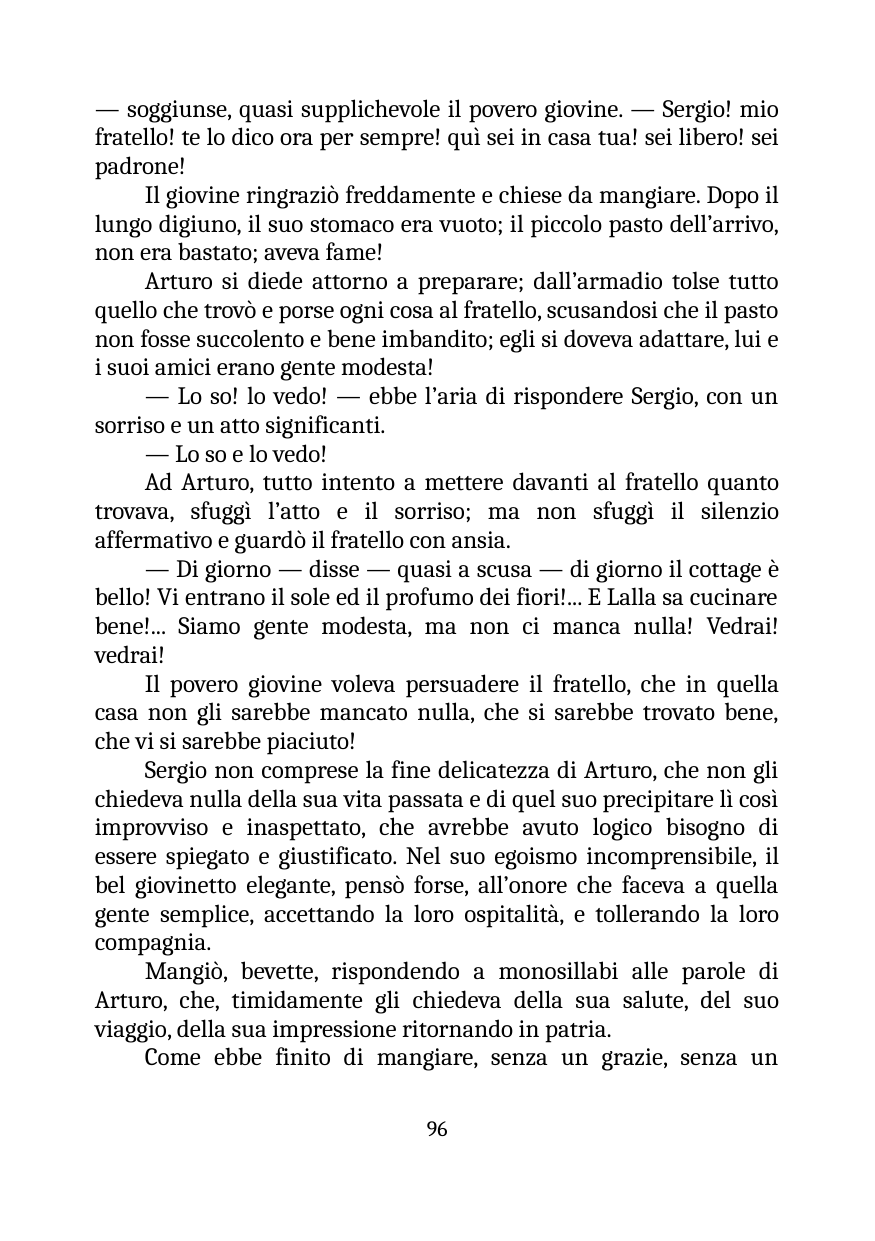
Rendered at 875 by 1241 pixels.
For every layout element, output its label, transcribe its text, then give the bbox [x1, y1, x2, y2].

text Arturo si diede attorno a preparare; dall’armadio tolse tutto quello che trovò e porse ogni cosa al fratello, scusandosi che il pasto non fosse succolento e bene imbandito; egli si doveva adattare, lui e i suoi amici erano gente modesta! [94, 267, 779, 382]
text Il giovine ringraziò freddamente e chiese da mangiare. Dopo il lungo digiuno, il suo stomaco era vuoto; il piccolo pasto dell’arrivo, non era bastato; aveva fame! [94, 181, 779, 267]
text — soggiunse, quasi supplichevole il povero giovine. — Sergio! mio fratello! te lo dico ora per sempre! quì sei in casa tua! sei libero! sei padrone! [94, 94, 779, 181]
text Ad Arturo, tutto intento a mettere davanti al fratello quanto trovava, sfuggì l’atto e il sorriso; ma non sfuggì il silenzio affermativo e guardò il fratello con ansia. [94, 468, 779, 554]
text Come ebbe finito di mangiare, senza un grazie, senza un [94, 1043, 779, 1072]
text — Di giorno — disse — quasi a scusa — di giorno il cottage è bello! Vi entrano il sole ed il profumo dei fiori!... E Lalla sa cucinare bene!... Siamo gente modesta, ma non ci manca nulla! Vedrai! vedrai! [94, 554, 779, 669]
text Mangiò, bevette, rispondendo a monosillabi alle parole di Arturo, che, timidamente gli chiedeva della sua salute, del suo viaggio, della sua impressione ritornando in patria. [94, 957, 779, 1043]
text — Lo so e lo vedo! [94, 439, 779, 468]
text Il povero giovine voleva persuadere il fratello, che in quella casa non gli sarebbe mancato nulla, che si sarebbe trovato bene, che vi si sarebbe piaciuto! [94, 669, 779, 756]
text — Lo so! lo vedo! — ebbe l’aria di rispondere Sergio, con un sorriso e un atto significanti. [94, 382, 779, 439]
text Sergio non comprese la fine delicatezza di Arturo, che non gli chiedeva nulla della sua vita passata e di quel suo precipitare lì così improvviso e inaspettato, che avrebbe avuto logico bisogno di essere spiegato e giustificato. Nel suo egoismo incomprensibile, il bel giovinetto elegante, pensò forse, all’onore che faceva a quella gente semplice, accettando la loro ospitalità, e tollerando la loro compagnia. [94, 756, 779, 957]
